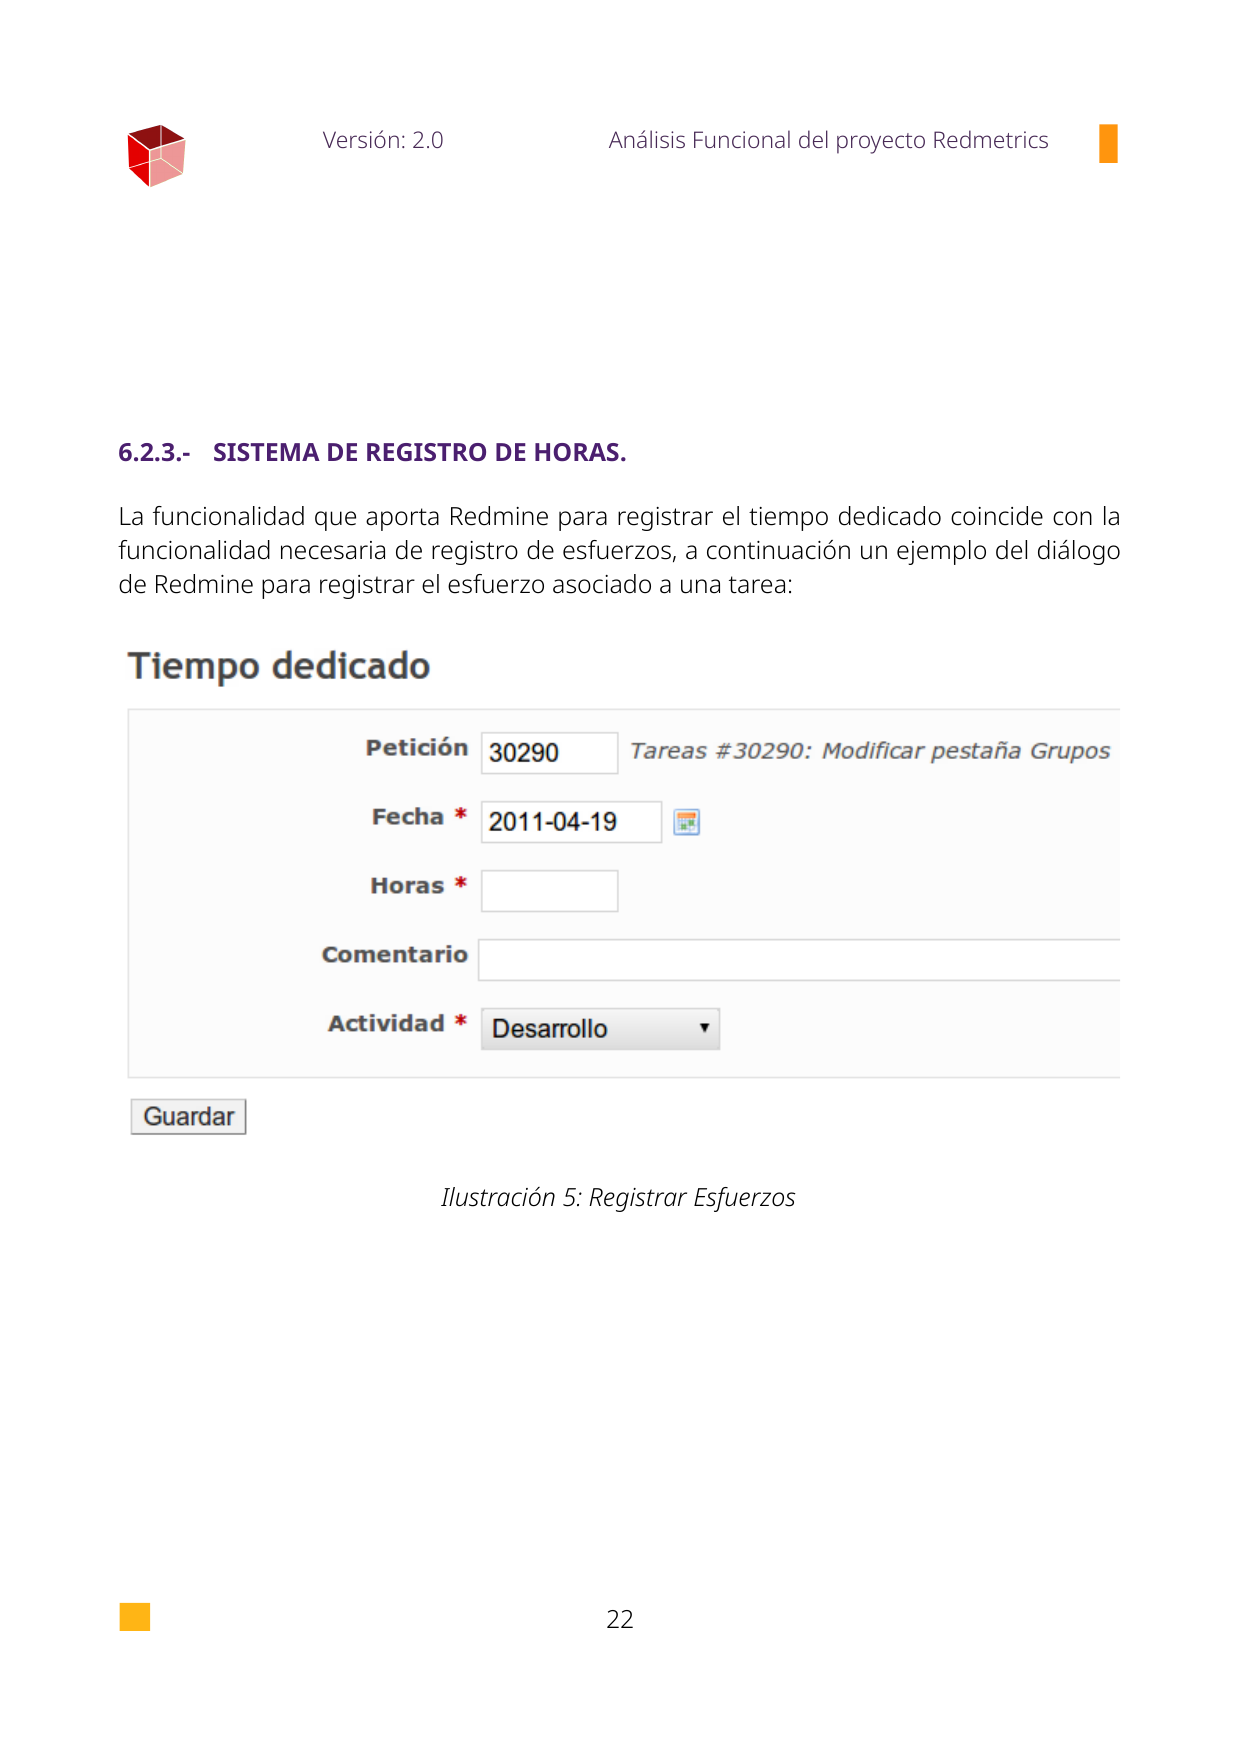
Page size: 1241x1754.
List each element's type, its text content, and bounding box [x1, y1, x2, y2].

text La funcionalidad que aporta Redmine para registrar el tiempo dedicado coincide con la funcionalidad necesaria de registro de esfuerzos, a continuación un ejemplo del diálogo de Redmine para registrar el esfuerzo asociado a una tarea: [118, 499, 1122, 601]
picture [123, 123, 189, 189]
subtitle Sistema de Registro de Horas. [118, 435, 1122, 469]
text Ilustración 5: Registrar Esfuerzos [120, 1146, 1120, 1213]
picture [120, 643, 1121, 1146]
